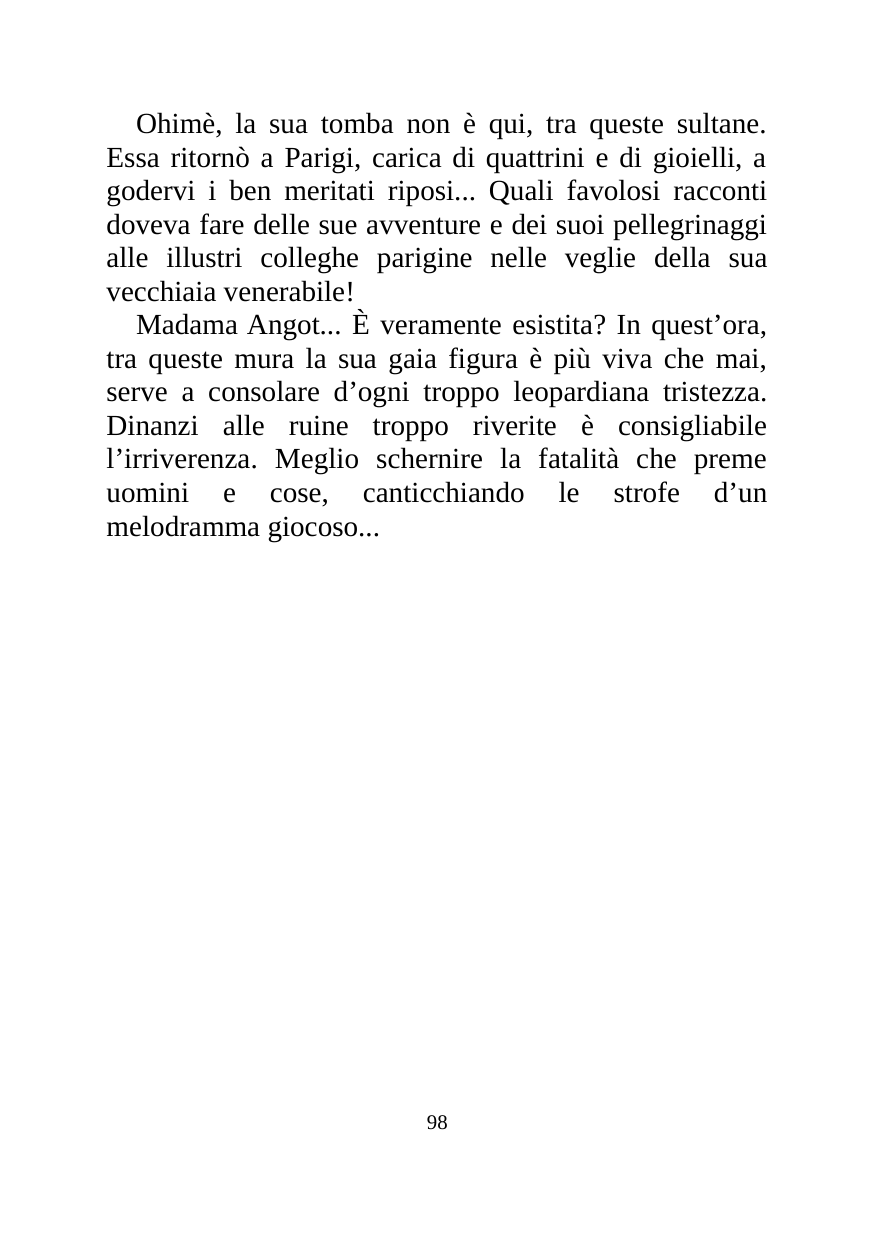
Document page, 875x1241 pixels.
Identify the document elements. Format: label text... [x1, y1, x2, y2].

text Ohimè, la sua tomba non è qui, tra queste sultane. Essa ritornò a Parigi, carica di quattrini e di gioielli, a godervi i ben meritati riposi... Quali favolosi racconti doveva fare delle sue avventure e dei suoi pellegrinaggi alle illustri colleghe parigine nelle veglie della sua vecchiaia venerabile! [106, 106, 768, 307]
text Madama Angot... È veramente esistita? In quest’ora, tra queste mura la sua gaia figura è più viva che mai, serve a consolare d’ogni troppo leopardiana tristezza. Dinanzi alle ruine troppo riverite è consigliabile l’irriverenza. Meglio schernire la fatalità che preme uomini e cose, canticchiando le strofe d’un melodramma giocoso... [106, 307, 768, 542]
